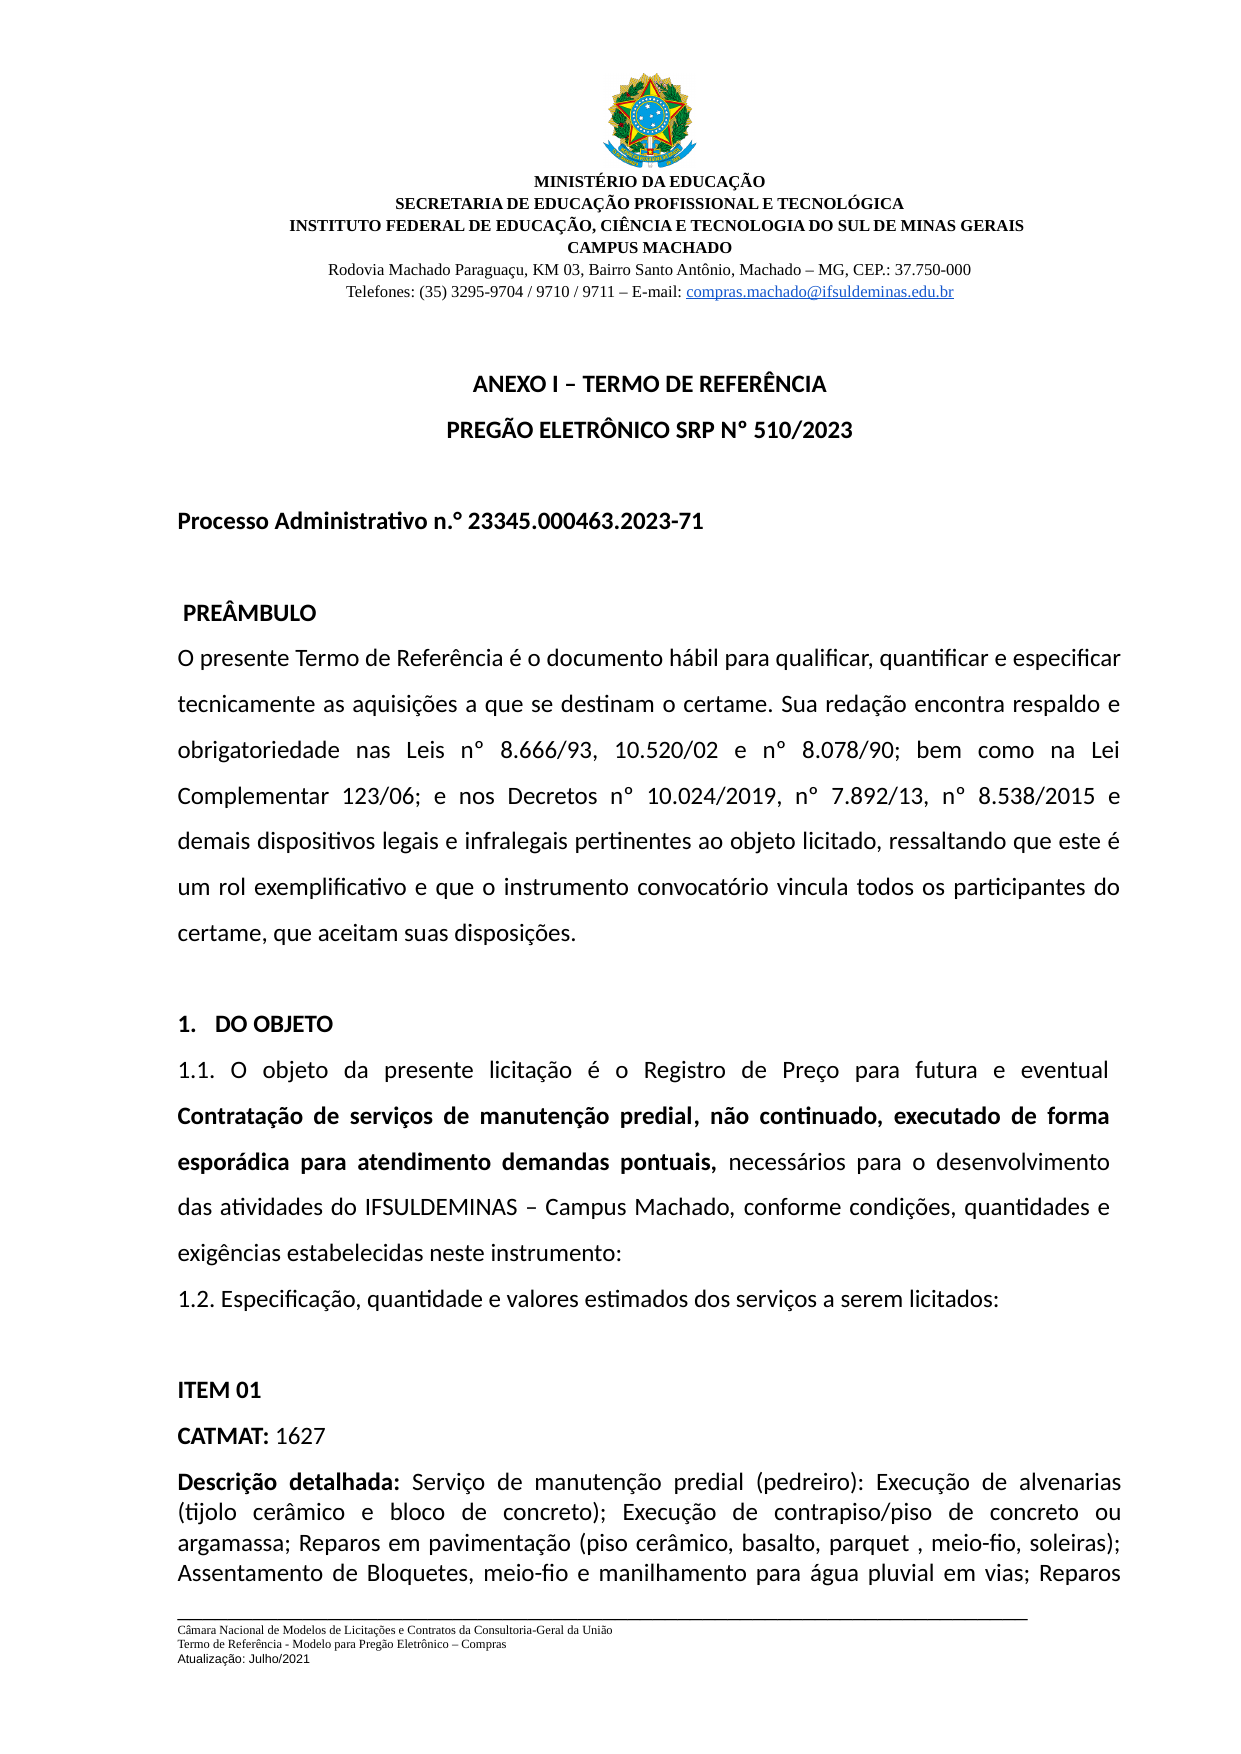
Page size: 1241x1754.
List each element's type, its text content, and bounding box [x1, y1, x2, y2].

list 1.2. Especificação, quantidade e valores estimados dos serviços a serem licitados: [177, 1283, 1110, 1313]
picture [643, 163, 658, 168]
text O presente Termo de Referência é o documento hábil para qualificar, quantificar e especificar tecnicamente as aquisições a que se destinam o certame. Sua redação encontra respaldo e obrigatoriedade nas Leis nº 8.666/93, 10.520/02 e nº 8.078/90; bem como na Lei Complementar 123/06; e nos Decretos nº 10.024/2019, nº 7.892/13, nº 8.538/2015 e demais dispositivos legais e infralegais pertinentes ao objeto licitado, ressaltando que este é um rol exemplificativo e que o instrumento convocatório vincula todos os participantes do certame, que aceitam suas disposições. [177, 643, 1122, 947]
list DO OBJETO [177, 1008, 1122, 1039]
text ANEXO I – TERMO DE REFERÊNCIA [177, 368, 1122, 399]
text PREGÃO ELETRÔNICO SRP Nº 510/2023 [177, 414, 1122, 444]
text ITEM 01 [177, 1374, 1122, 1405]
picture [669, 149, 680, 155]
list 1.1. O objeto da presente licitação é o Registro de Preço para futura e eventual Contratação de serviços de manutenção predial, não continuado, executado de forma esporádica para atendimento demandas pontuais, necessários para o desenvolvimento das atividades do IFSULDEMINAS – Campus Machado, conforme condições, quantidades e exigências estabelecidas neste instrumento: [177, 1054, 1110, 1268]
text Descrição detalhada: Serviço de manutenção predial (pedreiro): Execução de alvenarias (tijolo cerâmico e bloco de concreto); Execução de contrapiso/piso de concreto ou argamassa; Reparos em pavimentação (piso cerâmico, basalto, parquet , meio-fio, soleiras); Assentamento de Bloquetes, meio-fio e manilhamento para água pluvial em vias; Reparos [177, 1466, 1122, 1588]
picture [603, 73, 697, 168]
text PREÂMBULO [177, 597, 1122, 627]
text Processo Administrativo n.° 23345.000463.2023-71 [177, 505, 1122, 536]
text CATMAT: 1627 [177, 1420, 1122, 1451]
